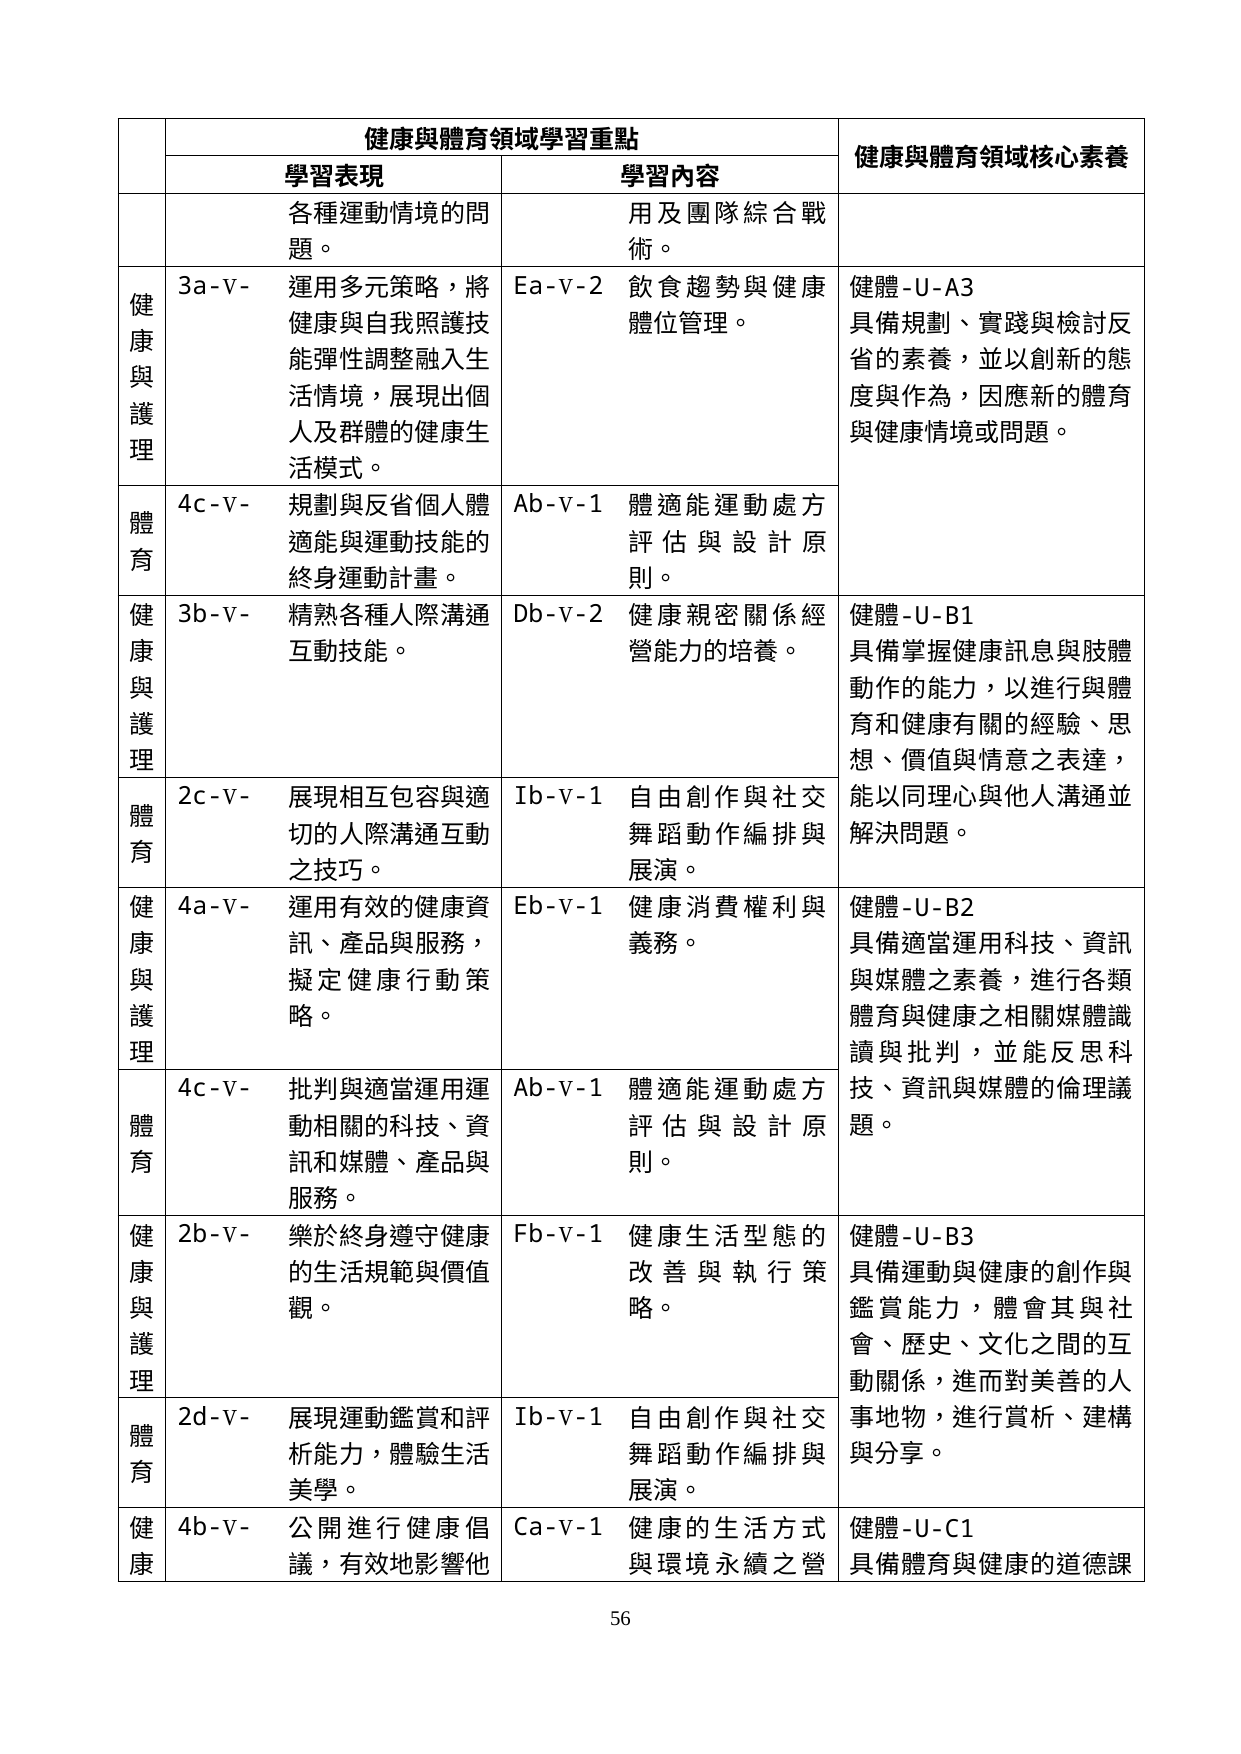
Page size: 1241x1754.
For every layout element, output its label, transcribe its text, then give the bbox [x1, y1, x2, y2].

table_cell 用及團隊綜合戰術。 [617, 194, 838, 266]
table_cell 健康與護理 [119, 596, 165, 777]
table_cell 公開進行健康倡議，有效地影響他 [277, 1508, 501, 1581]
table_cell 體育 [119, 486, 165, 594]
table_cell 各種運動情境的問題。 [277, 194, 501, 266]
table_cell 健康與護理 [119, 267, 165, 485]
table_cell [119, 194, 165, 266]
table_cell Ib-Ⅴ-1 [502, 778, 617, 887]
table_cell 3a-Ⅴ-2 [166, 267, 277, 485]
table_cell 健康的生活方式與環境永續之營 [617, 1508, 838, 1581]
table_cell 體育 [119, 778, 165, 887]
table_cell 健康親密關係經營能力的培養。 [617, 596, 838, 777]
table_cell 4c-Ⅴ-3 [166, 486, 277, 594]
table_cell 自由創作與社交舞蹈動作編排與展演。 [617, 1398, 838, 1507]
table_cell 4a-Ⅴ-1 [166, 888, 277, 1069]
table_cell 健康生活型態的改善與執行策略。 [617, 1216, 838, 1397]
table_cell 體適能運動處方評估與設計原則。 [617, 486, 838, 594]
table_cell [502, 194, 617, 266]
table_header 健康與體育領域學習重點 [166, 119, 838, 155]
table_cell 運用有效的健康資訊、產品與服務，擬定健康行動策略。 [277, 888, 501, 1069]
table_cell 健體-U-C1 具備體育與健康的道德課 [839, 1508, 1144, 1581]
table_cell 健體-U-B2 具備適當運用科技、資訊與媒體之素養，進行各類體育與健康之相關媒體識讀與批判，並能反思科技、資訊與媒體的倫理議題。 [839, 888, 1144, 1215]
table_cell 健體-U-B1 具備掌握健康訊息與肢體動作的能力，以進行與體育和健康有關的經驗、思想、價值與情意之表達，能以同理心與他人溝通並解決問題。 [839, 596, 1144, 887]
table_header 健康與體育領域核心素養 [839, 119, 1144, 193]
table_cell 展現相互包容與適切的人際溝通互動之技巧。 [277, 778, 501, 887]
table_cell 展現運動鑑賞和評析能力，體驗生活美學。 [277, 1398, 501, 1507]
table_cell Fb-Ⅴ-1 [502, 1216, 617, 1397]
table_cell 健康與護理 [119, 1216, 165, 1397]
table_cell Ab-Ⅴ-1 [502, 486, 617, 594]
table_header [119, 119, 165, 193]
table_cell 運用多元策略，將健康與自我照護技能彈性調整融入生活情境，展現出個人及群體的健康生活模式。 [277, 267, 501, 485]
table_cell 飲食趨勢與健康體位管理。 [617, 267, 838, 485]
table_cell 健體-U-B3 具備運動與健康的創作與鑑賞能力，體會其與社會、歷史、文化之間的互動關係，進而對美善的人事地物，進行賞析、建構與分享。 [839, 1216, 1144, 1507]
table_cell 4b-Ⅴ-4 [166, 1508, 277, 1581]
table_cell Ab-Ⅴ-1 [502, 1070, 617, 1215]
table_cell 健康消費權利與義務。 [617, 888, 838, 1069]
table_cell 批判與適當運用運動相關的科技、資訊和媒體、產品與服務。 [277, 1070, 501, 1215]
table_cell Db-Ⅴ-2 [502, 596, 617, 777]
table_cell 健體-U-A3 具備規劃、實踐與檢討反省的素養，並以創新的態度與作為，因應新的體育與健康情境或問題。 [839, 267, 1144, 594]
table_cell 2d-Ⅴ-2 [166, 1398, 277, 1507]
table_cell 健康與護理 [119, 888, 165, 1069]
table_cell [839, 194, 1144, 266]
table_cell 學習表現 [166, 156, 501, 193]
table_cell 3d-Ⅴ-2 [166, 194, 277, 266]
table_cell 2c-Ⅴ-2 [166, 778, 277, 887]
table_cell 健康 [119, 1508, 165, 1581]
table_cell 4c-Ⅴ-1 [166, 1070, 277, 1215]
table_cell Ca-Ⅴ-1 [502, 1508, 617, 1581]
table_cell 樂於終身遵守健康的生活規範與價值觀。 [277, 1216, 501, 1397]
table_cell 體育 [119, 1398, 165, 1507]
table_cell Eb-Ⅴ-1 [502, 888, 617, 1069]
table_cell Ea-Ⅴ-2 [502, 267, 617, 485]
table_cell 自由創作與社交舞蹈動作編排與展演。 [617, 778, 838, 887]
table_cell 體育 [119, 1070, 165, 1215]
table_cell 體適能運動處方評估與設計原則。 [617, 1070, 838, 1215]
table_cell Ib-Ⅴ-1 [502, 1398, 617, 1507]
table_cell 精熟各種人際溝通互動技能。 [277, 596, 501, 777]
table_cell 2b-Ⅴ-1 [166, 1216, 277, 1397]
table_cell 學習內容 [502, 156, 838, 193]
table_cell 規劃與反省個人體適能與運動技能的終身運動計畫。 [277, 486, 501, 594]
table_cell 3b-Ⅴ-2 [166, 596, 277, 777]
